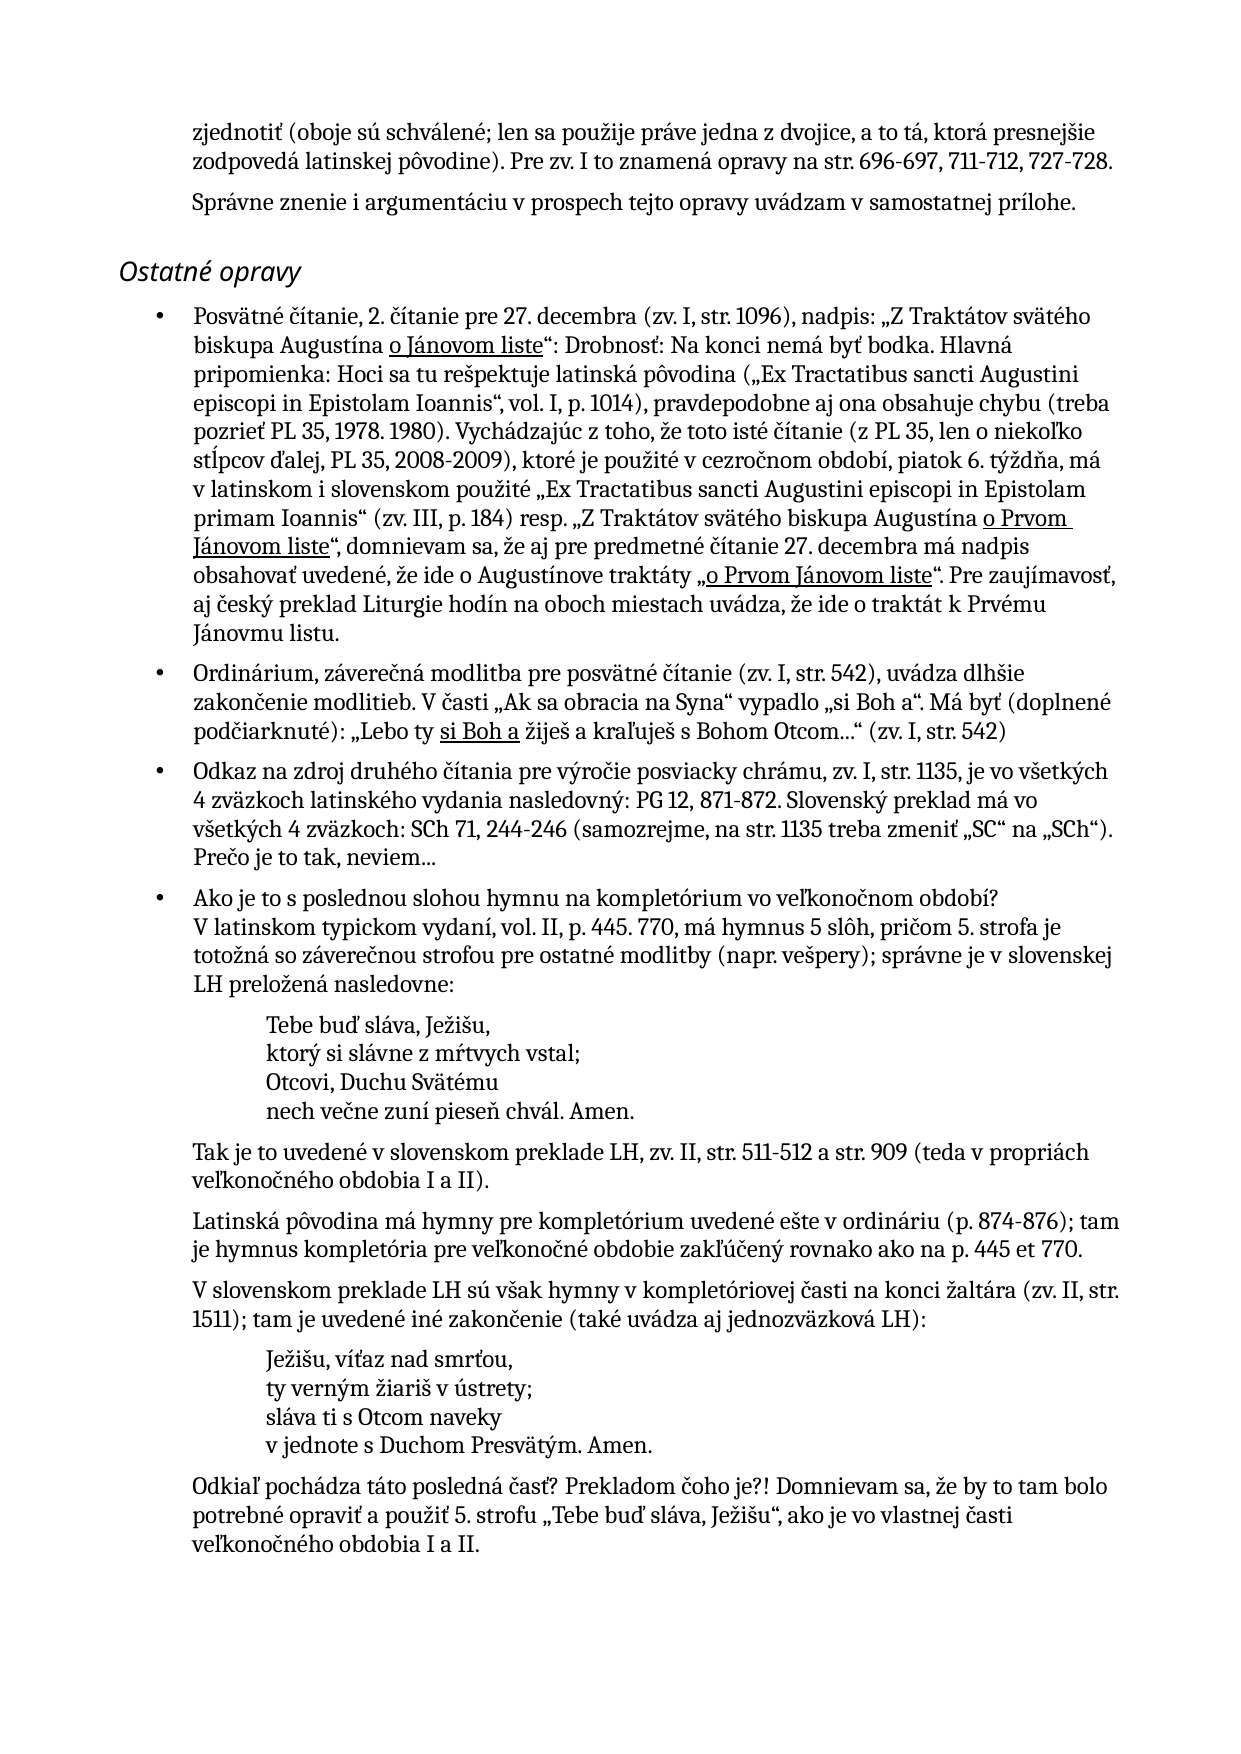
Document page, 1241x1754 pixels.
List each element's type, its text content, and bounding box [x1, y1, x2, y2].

text Ježišu, víťaz nad smrťou, ty verným žiariš v ústrety; sláva ti s Otcom naveky v jednote s Duchom Presvätým. Amen. [266, 1345, 1122, 1460]
list Ordinárium, záverečná modlitba pre posvätné čítanie (zv. I, str. 542), uvádza dlhšie zakončenie modlitieb. V časti „Ak sa obracia na Syna“ vypadlo „si Boh a“. Má byť (doplnené podčiarknuté): „Lebo ty si Boh a žiješ a kraľuješ s Bohom Otcom...“ (zv. I, str. 542) [156, 659, 1122, 745]
subtitle Ostatné opravy [118, 253, 1122, 290]
list Odkaz na zdroj druhého čítania pre výročie posviacky chrámu, zv. I, str. 1135, je vo všetkých 4 zväzkoch latinského vydania nasledovný: PG 12, 871-872. Slovenský preklad má vo všetkých 4 zväzkoch: SCh 71, 244-246 (samozrejme, na str. 1135 treba zmeniť „SC“ na „SCh“). Prečo je to tak, neviem... [156, 757, 1122, 872]
text V slovenskom preklade LH sú však hymny v kompletóriovej časti na konci žaltára (zv. II, str. 1511); tam je uvedené iné zakončenie (také uvádza aj jednozväzková LH): [192, 1276, 1122, 1333]
text zjednotiť (oboje sú schválené; len sa použije práve jedna z dvojice, a to tá, ktorá presnejšie zodpovedá latinskej pôvodine). Pre zv. I to znamená opravy na str. 696-697, 711-712, 727-728. [192, 118, 1122, 176]
list Posvätné čítanie, 2. čítanie pre 27. decembra (zv. I, str. 1096), nadpis: „Z Traktátov svätého biskupa Augustína o Jánovom liste“: Drobnosť: Na konci nemá byť bodka. Hlavná pripomienka: Hoci sa tu rešpektuje latinská pôvodina („Ex Tractatibus sancti Augustini episcopi in Epistolam Ioannis“, vol. I, p. 1014), pravdepodobne aj ona obsahuje chybu (treba pozrieť PL 35, 1978. 1980). Vychádzajúc z toho, že toto isté čítanie (z PL 35, len o niekoľko stĺpcov ďalej, PL 35, 2008-2009), ktoré je použité v cezročnom období, piatok 6. týždňa, má v latinskom i slovenskom použité „Ex Tractatibus sancti Augustini episcopi in Epistolam primam Ioannis“ (zv. III, p. 184) resp. „Z Traktátov svätého biskupa Augustína o Prvom Jánovom liste“, domnievam sa, že aj pre predmetné čítanie 27. decembra má nadpis obsahovať uvedené, že ide o Augustínove traktáty „o Prvom Jánovom liste“. Pre zaujímavosť, aj český preklad Liturgie hodín na oboch miestach uvádza, že ide o traktát k Prvému Jánovmu listu. [156, 302, 1122, 647]
text Tebe buď sláva, Ježišu, ktorý si slávne z mŕtvych vstal; Otcovi, Duchu Svätému nech večne zuní pieseň chvál. Amen. [266, 1011, 1122, 1126]
text Správne znenie i argumentáciu v prospech tejto opravy uvádzam v samostatnej prílohe. [192, 187, 1122, 216]
text Tak je to uvedené v slovenskom preklade LH, zv. II, str. 511-512 a str. 909 (teda v propriách veľkonočného obdobia I a II). [192, 1137, 1122, 1195]
text Latinská pôvodina má hymny pre kompletórium uvedené ešte v ordináriu (p. 874-876); tam je hymnus kompletória pre veľkonočné obdobie zakľúčený rovnako ako na p. 445 et 770. [192, 1207, 1122, 1264]
text Odkiaľ pochádza táto posledná časť? Prekladom čoho je?! Domnievam sa, že by to tam bolo potrebné opraviť a použiť 5. strofu „Tebe buď sláva, Ježišu“, ako je vo vlastnej časti veľkonočného obdobia I a II. [192, 1472, 1122, 1558]
list Ako je to s poslednou slohou hymnu na kompletórium vo veľkonočnom období? V latinskom typickom vydaní, vol. II, p. 445. 770, má hymnus 5 slôh, pričom 5. strofa je totožná so záverečnou strofou pre ostatné modlitby (napr. vešpery); správne je v slovenskej LH preložená nasledovne: [156, 884, 1122, 999]
